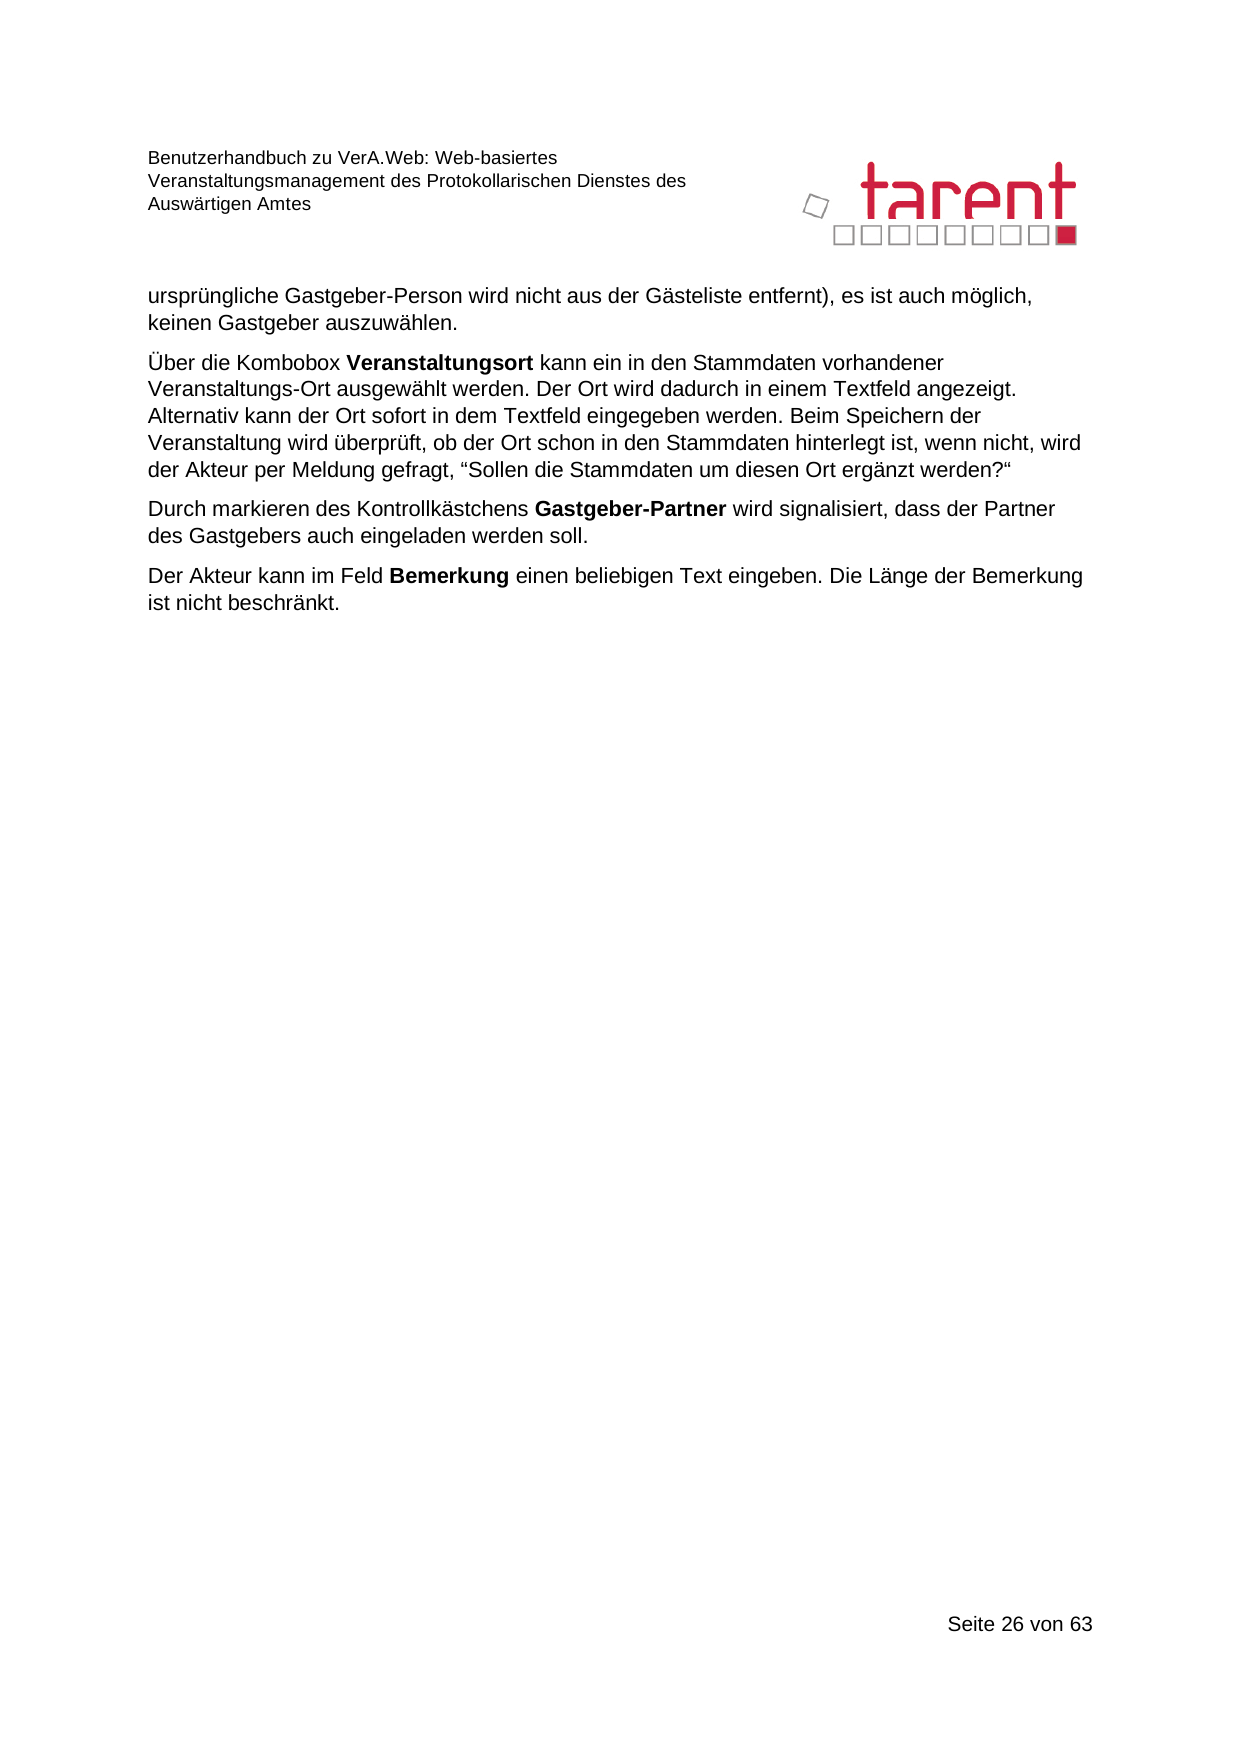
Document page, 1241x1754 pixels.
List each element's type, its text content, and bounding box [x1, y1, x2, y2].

text Durch markieren des Kontrollkästchens Gastgeber-Partner wird signalisiert, dass der Partner des Gastgebers auch eingeladen werden soll. [148, 497, 1092, 548]
text ursprüngliche Gastgeber-Person wird nicht aus der Gästeliste entfernt), es ist auch möglich, keinen Gastgeber auszuwählen. [148, 284, 1092, 335]
text Über die Kombobox Veranstaltungsort kann ein in den Stammdaten vorhandener Veranstaltungs-Ort ausgewählt werden. Der Ort wird dadurch in einem Textfeld angezeigt. Alternativ kann der Ort sofort in dem Textfeld eingegeben werden. Beim Speichern der Veranstaltung wird überprüft, ob der Ort schon in den Stammdaten hinterlegt ist, wenn nicht, wird der Akteur per Meldung gefragt, “Sollen die Stammdaten um diesen Ort ergänzt werden?“ [148, 350, 1092, 482]
picture [790, 151, 1091, 255]
text Der Akteur kann im Feld Bemerkung einen beliebigen Text eingeben. Die Länge der Bemerkung ist nicht beschränkt. [148, 563, 1092, 614]
